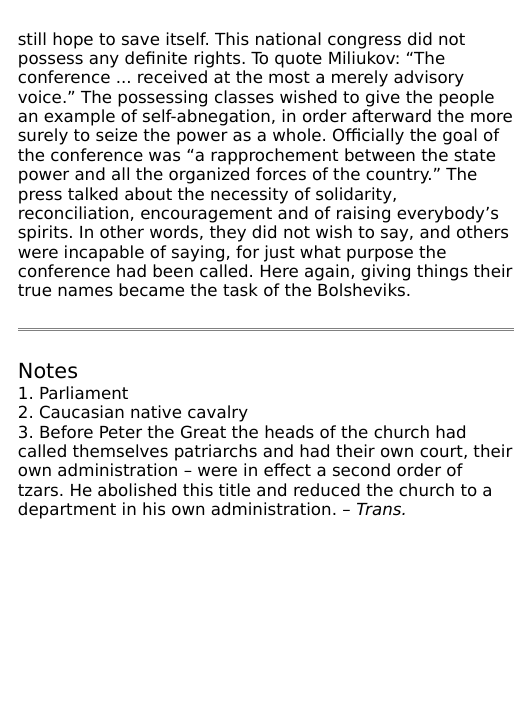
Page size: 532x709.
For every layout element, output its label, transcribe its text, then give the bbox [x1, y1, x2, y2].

text still hope to save itself. This national congress did not possess any definite rights. To quote Miliukov: “The conference ... received at the most a merely advisory voice.” The possessing classes wished to give the people an example of self-abnegation, in order afterward the more surely to seize the power as a whole. Officially the goal of the conference was “a rapprochement between the state power and all the organized forces of the country.” The press talked about the necessity of solidarity, reconciliation, encouragement and of raising everybody’s spirits. In other words, they did not wish to say, and others were incapable of saying, for just what purpose the conference had been called. Here again, giving things their true names became the task of the Bolsheviks. [18, 29, 514, 301]
text Notes [18, 359, 514, 384]
text 1. Parliament 2. Caucasian native cavalry 3. Before Peter the Great the heads of the church had called themselves patriarchs and had their own court, their own administration – were in effect a second order of tzars. He abolished this title and reduced the church to a department in his own administration. – Trans. [18, 384, 514, 519]
